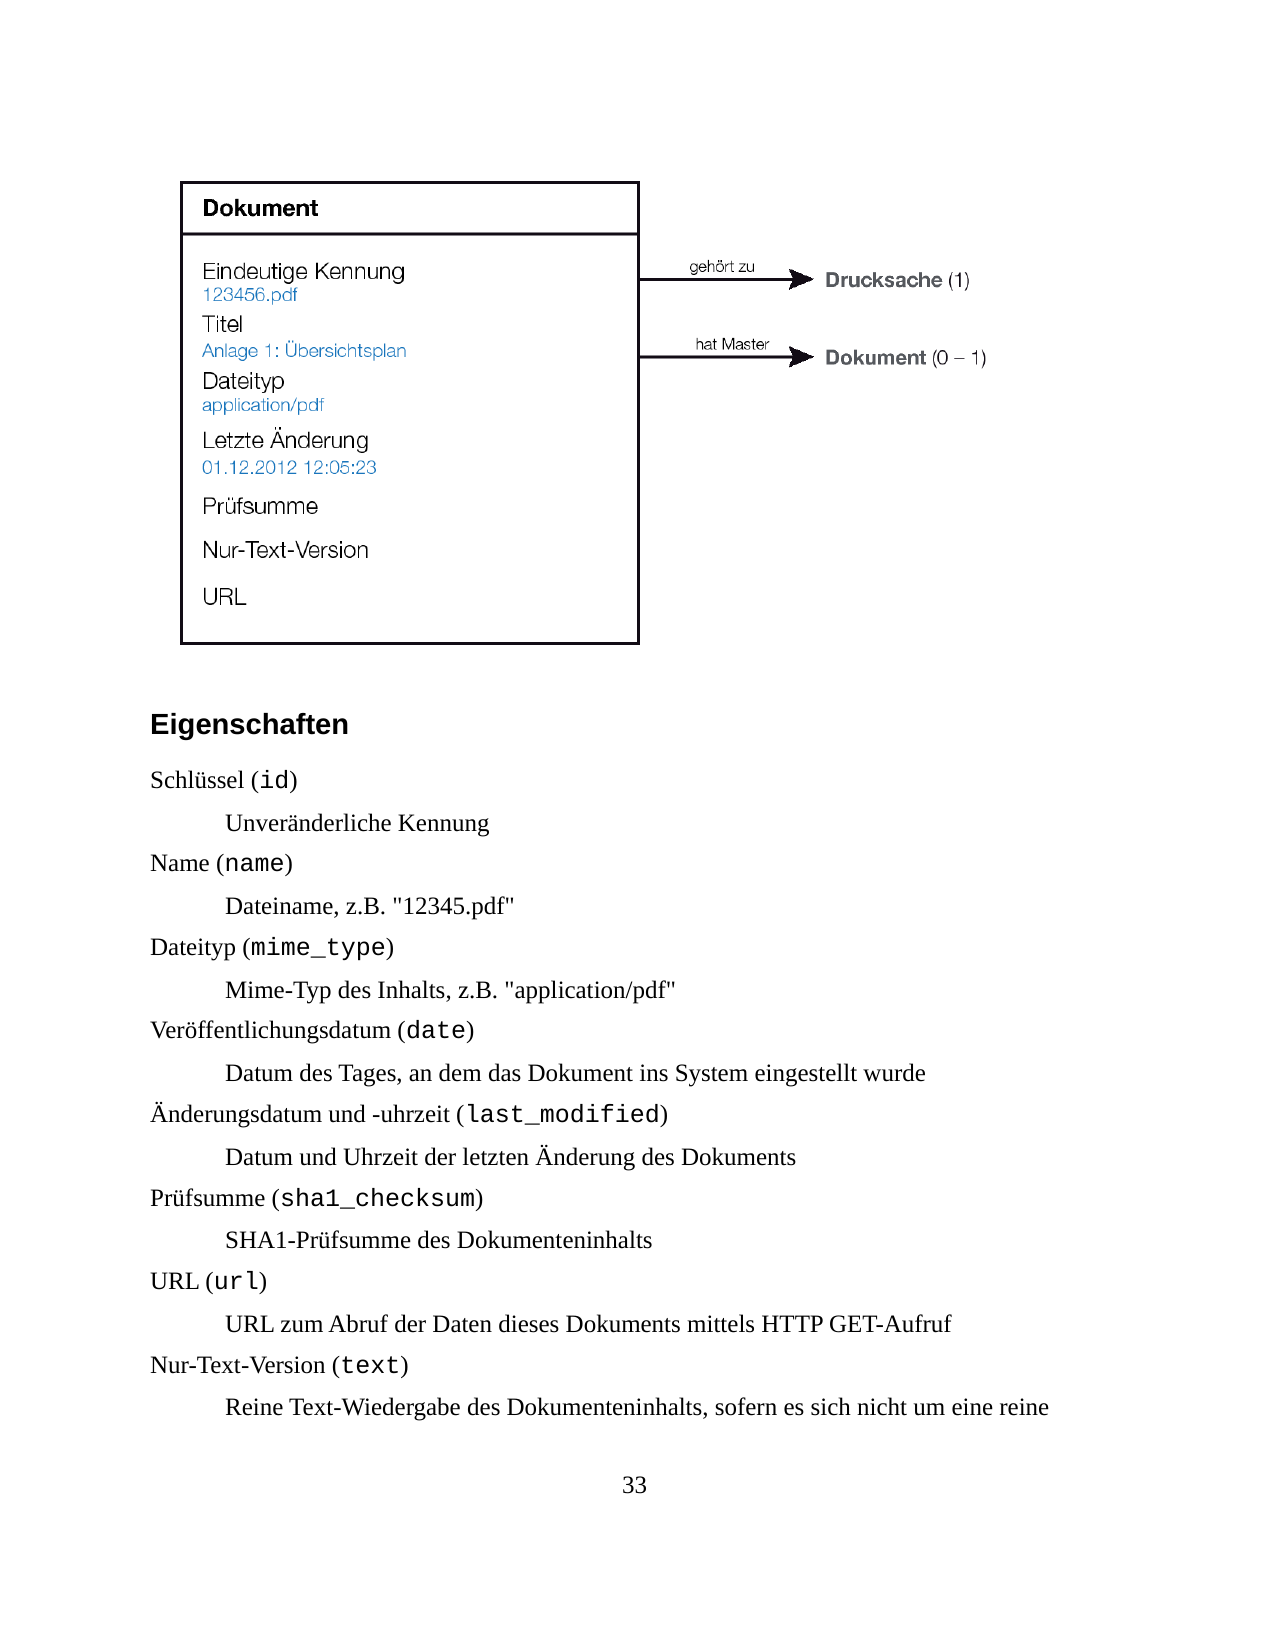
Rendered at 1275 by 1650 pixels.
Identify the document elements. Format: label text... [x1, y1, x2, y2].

text Unveränderliche Kennung [225, 808, 1125, 836]
text Veröffentlichungsdatum (date) [150, 1016, 1125, 1046]
text SHA1-Prüfsumme des Dokumenteninhalts [225, 1225, 1125, 1254]
text Name (name) [150, 848, 1125, 879]
text Reine Text-Wiedergabe des Dokumenteninhalts, sofern es sich nicht um eine reine [225, 1392, 1125, 1421]
subtitle Eigenschaften [150, 707, 1125, 740]
text Mime-Typ des Inhalts, z.B. "application/pdf" [225, 975, 1125, 1003]
text Dateityp (mime_type) [150, 932, 1125, 963]
picture [150, 150, 1111, 673]
text Datum und Uhrzeit der letzten Änderung des Dokuments [225, 1142, 1125, 1171]
text URL zum Abruf der Daten dieses Dokuments mittels HTTP GET-Aufruf [225, 1309, 1125, 1338]
text Datum des Tages, an dem das Dokument ins System eingestellt wurde [225, 1058, 1125, 1087]
text Nur-Text-Version (text) [150, 1350, 1125, 1381]
text Änderungsdatum und -uhrzeit (last_modified) [150, 1099, 1125, 1130]
text Prüfsumme (sha1_checksum) [150, 1183, 1125, 1213]
text Schlüssel (id) [150, 765, 1125, 796]
text URL (url) [150, 1266, 1125, 1297]
text Dateiname, z.B. "12345.pdf" [225, 891, 1125, 920]
